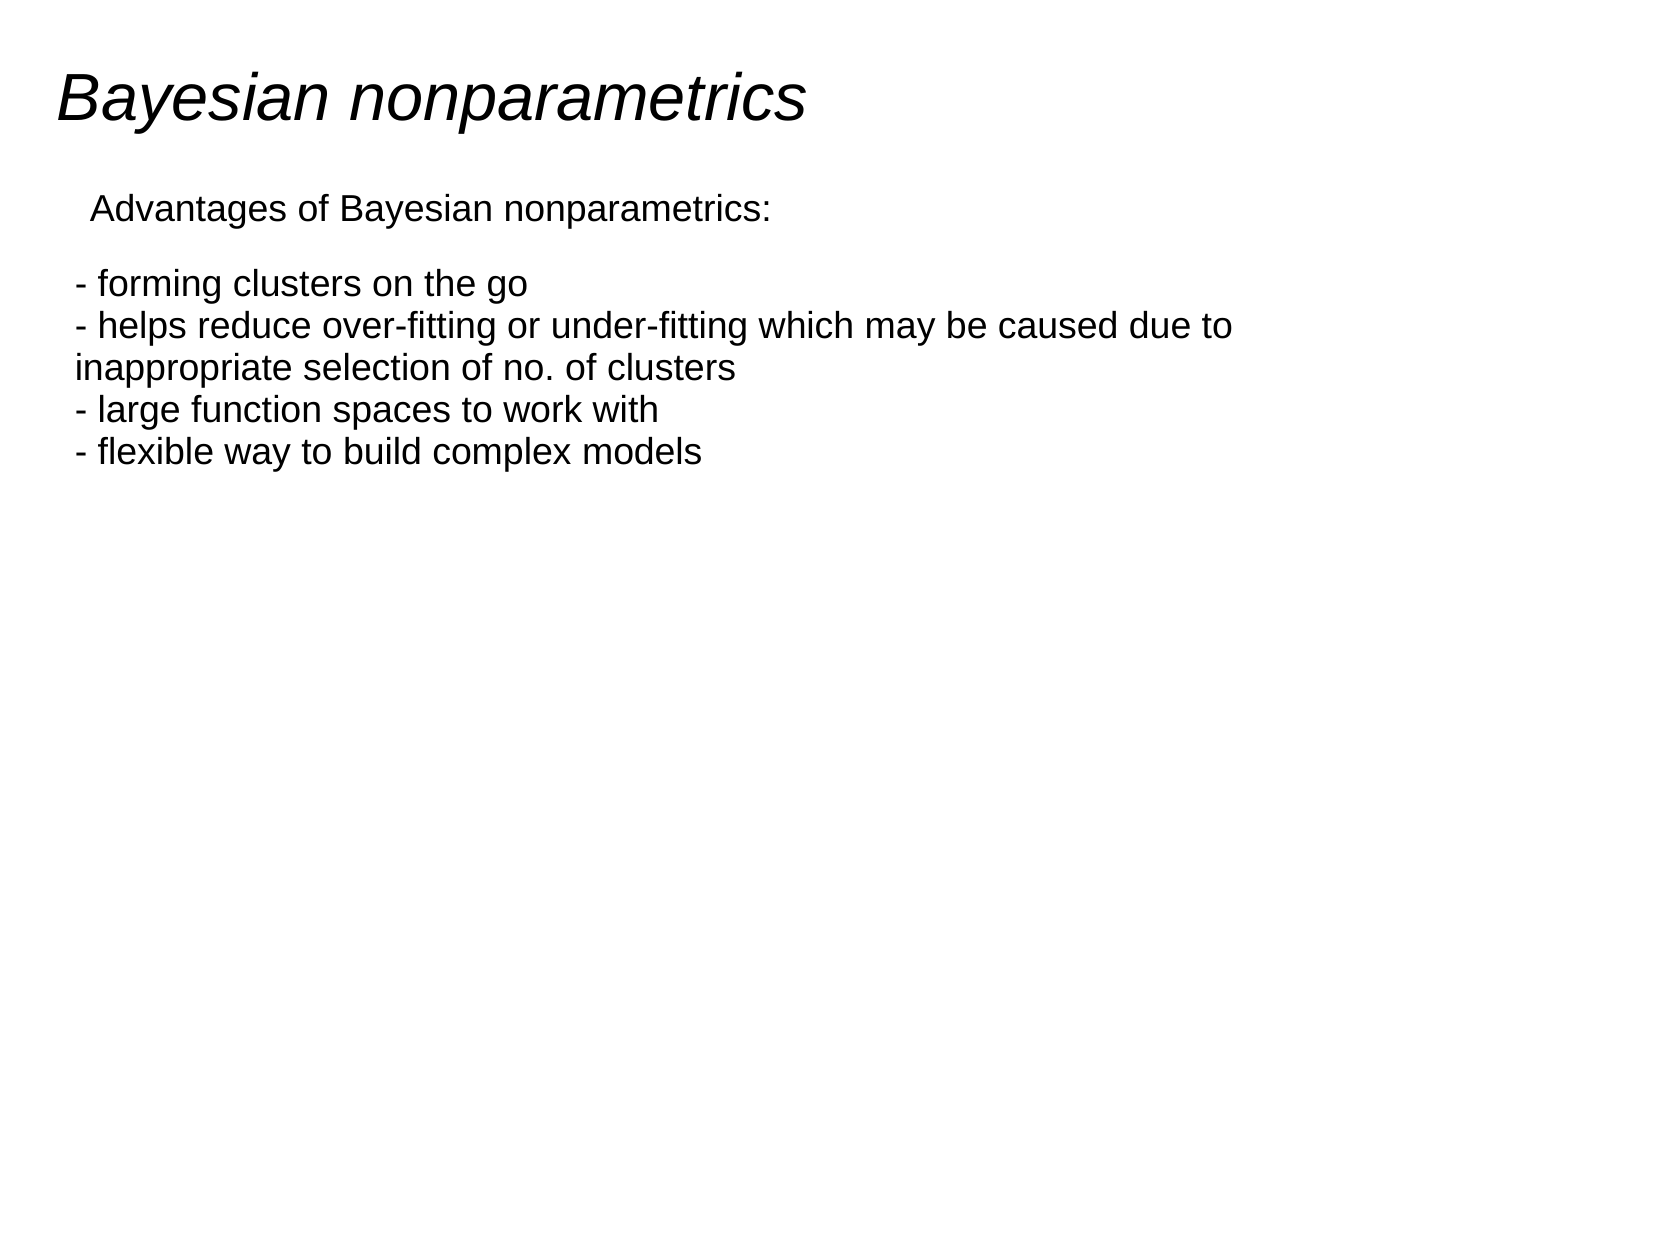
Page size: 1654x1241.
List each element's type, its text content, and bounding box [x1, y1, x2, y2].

text_box - forming clusters on the go - helps reduce over-fitting or under-fitting which may be caused due to inappropriate selection of no. of clusters - large function spaces to work with - flexible way to build complex models [60, 255, 1456, 522]
title Bayesian nonparametrics [56, 30, 1366, 166]
text_box Advantages of Bayesian nonparametrics: [75, 180, 1336, 237]
